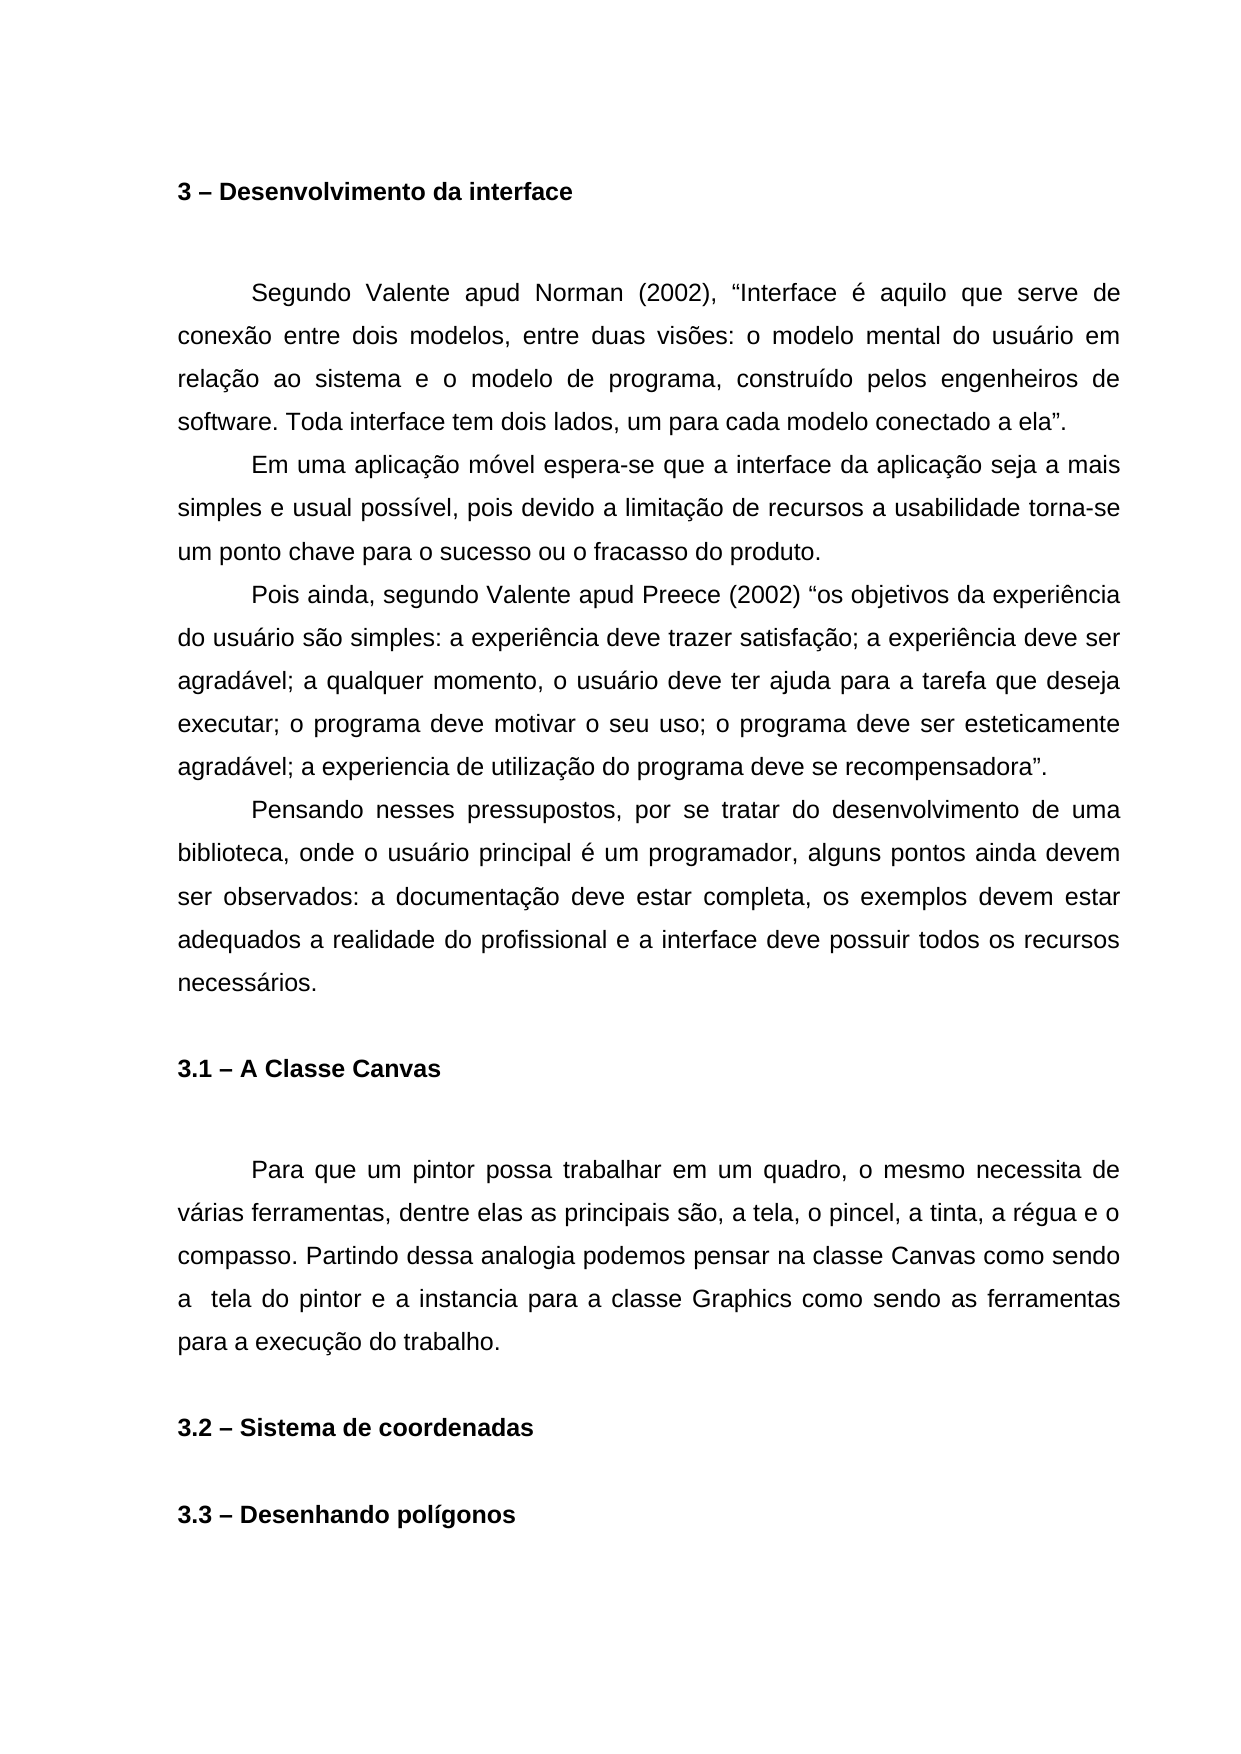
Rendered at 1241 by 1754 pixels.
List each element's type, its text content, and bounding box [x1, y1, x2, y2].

text Pensando nesses pressupostos, por se tratar do desenvolvimento de uma biblioteca, onde o usuário principal é um programador, alguns pontos ainda devem ser observados: a documentação deve estar completa, os exemplos devem estar adequados a realidade do profissional e a interface deve possuir todos os recursos necessários. [177, 795, 1122, 997]
subtitle 3.3 – Desenhando polígonos [177, 1500, 1122, 1528]
text Pois ainda, segundo Valente apud Preece (2002) “os objetivos da experiência do usuário são simples: a experiência deve trazer satisfação; a experiência deve ser agradável; a qualquer momento, o usuário deve ter ajuda para a tarefa que deseja executar; o programa deve motivar o seu uso; o programa deve ser esteticamente agradável; a experiencia de utilização do programa deve se recompensadora”. [177, 580, 1122, 781]
text Segundo Valente apud Norman (2002), “Interface é aquilo que serve de conexão entre dois modelos, entre duas visões: o modelo mental do usuário em relação ao sistema e o modelo de programa, construído pelos engenheiros de software. Toda interface tem dois lados, um para cada modelo conectado a ela”. [177, 278, 1122, 436]
subtitle 3.1 – A Classe Canvas [177, 1054, 1122, 1083]
subtitle 3 – Desenvolvimento da interface [177, 177, 1122, 206]
text Em uma aplicação móvel espera-se que a interface da aplicação seja a mais simples e usual possível, pois devido a limitação de recursos a usabilidade torna-se um ponto chave para o sucesso ou o fracasso do produto. [177, 450, 1122, 565]
text Para que um pintor possa trabalhar em um quadro, o mesmo necessita de várias ferramentas, dentre elas as principais são, a tela, o pincel, a tinta, a régua e o compasso. Partindo dessa analogia podemos pensar na classe Canvas como sendo a tela do pintor e a instancia para a classe Graphics como sendo as ferramentas para a execução do trabalho. [177, 1155, 1122, 1356]
subtitle 3.2 – Sistema de coordenadas [177, 1413, 1122, 1442]
